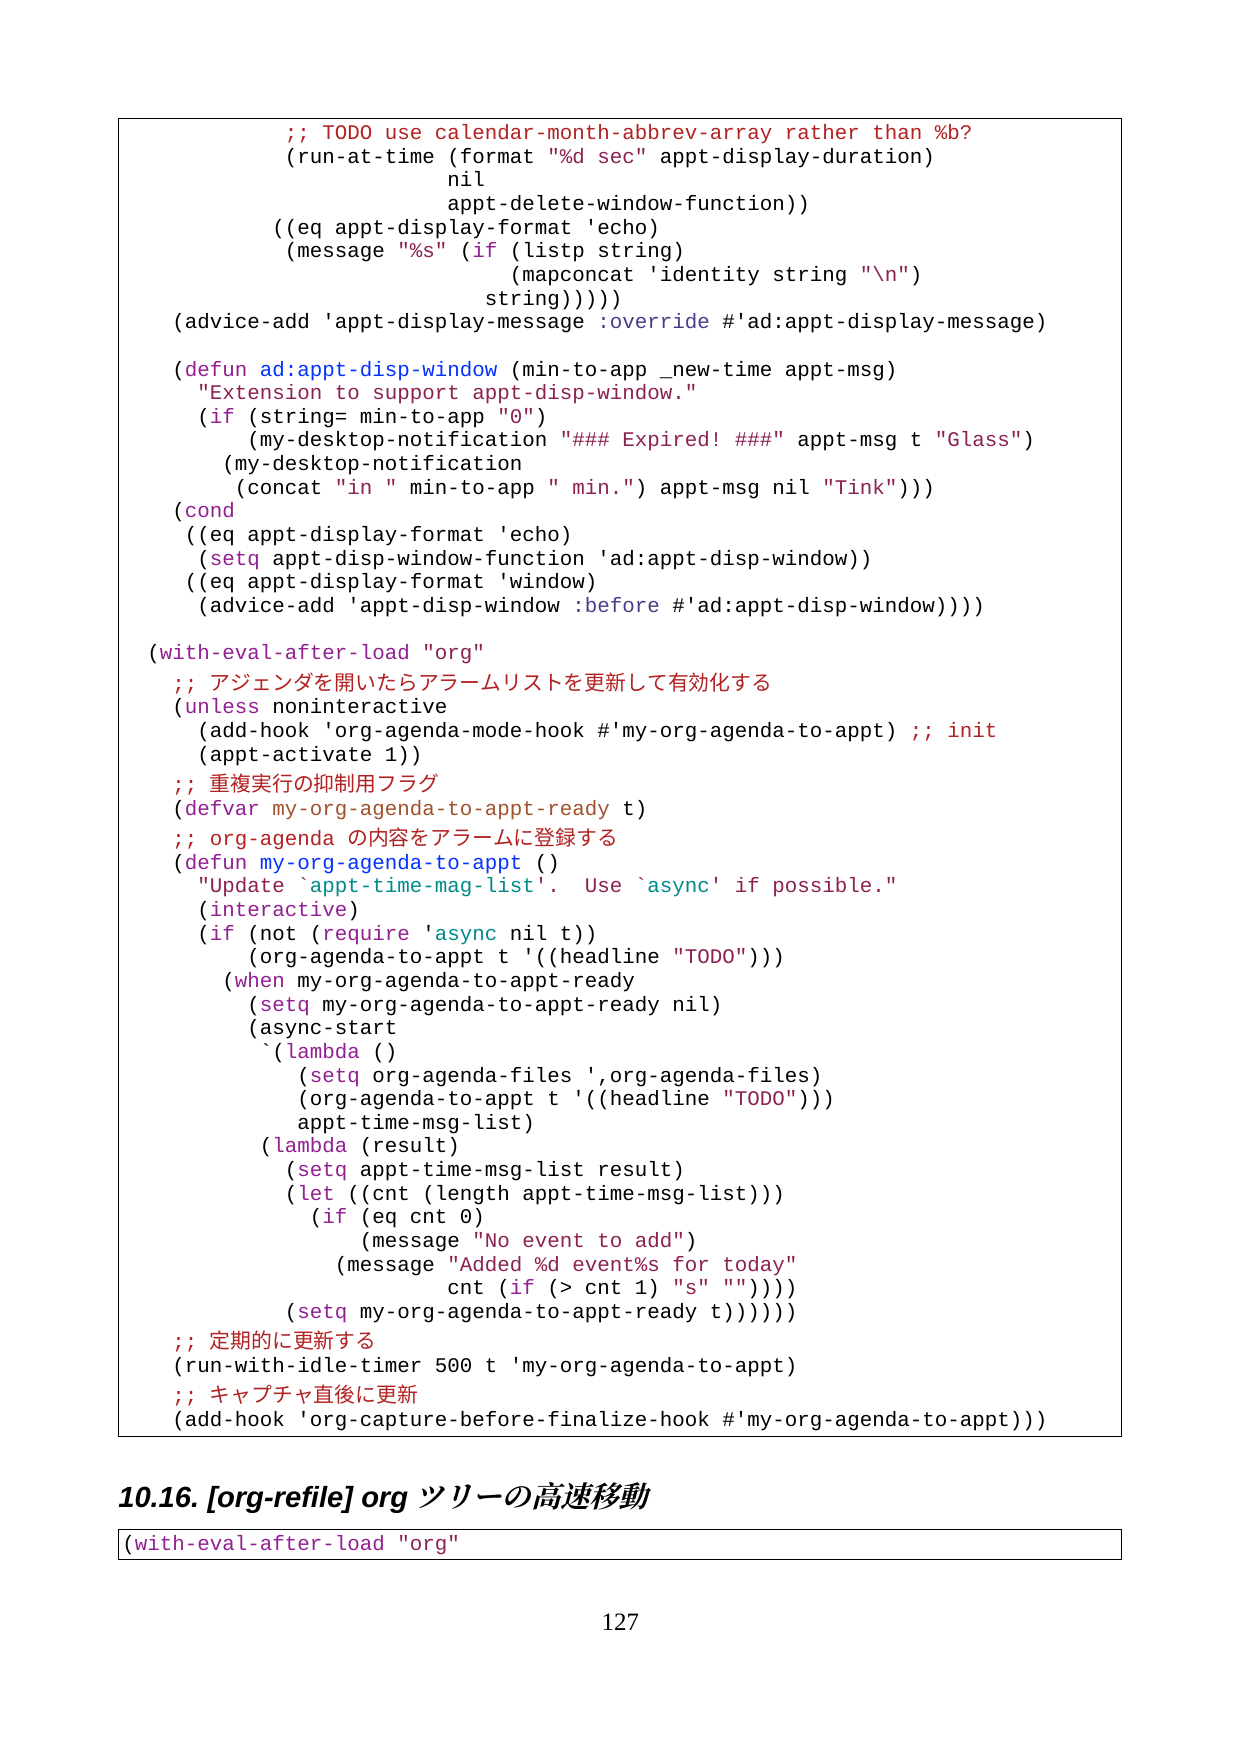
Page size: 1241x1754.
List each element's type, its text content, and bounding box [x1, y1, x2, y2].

text (interactive) [119, 895, 1121, 919]
text (if (not (require 'async nil t)) [119, 919, 1121, 942]
text (when my-org-agenda-to-appt-ready [119, 966, 1121, 990]
text (setq org-agenda-files ',org-agenda-files) [119, 1061, 1121, 1084]
text (lambda (result) [119, 1132, 1121, 1155]
text (add-hook 'org-capture-before-finalize-hook #'my-org-agenda-to-appt))) [119, 1405, 1121, 1436]
text (concat "in " min-to-app " min.") appt-msg nil "Tink"))) [119, 473, 1121, 496]
text ((eq appt-display-format 'echo) [119, 213, 1121, 236]
text "Extension to support appt-disp-window." [119, 378, 1121, 402]
text (async-start [119, 1013, 1121, 1037]
text (setq appt-disp-window-function 'ad:appt-disp-window)) [119, 544, 1121, 567]
text (run-with-idle-timer 500 t 'my-org-agenda-to-appt) [119, 1351, 1121, 1375]
text (defun my-org-agenda-to-appt () [119, 848, 1121, 871]
text (if (string= min-to-app "0") [119, 402, 1121, 426]
text (org-agenda-to-appt t '((headline "TODO"))) [119, 942, 1121, 966]
text ;; 定期的に更新する [119, 1321, 1121, 1351]
text (message "%s" (if (listp string) [119, 236, 1121, 260]
text ;; TODO use calendar-month-abbrev-array rather than %b? [119, 119, 1121, 142]
text (with-eval-after-load "org" [119, 638, 1121, 662]
text (add-hook 'org-agenda-mode-hook #'my-org-agenda-to-appt) ;; init [119, 716, 1121, 740]
text (advice-add 'appt-display-message :override #'ad:appt-display-message) [119, 307, 1121, 331]
text (defvar my-org-agenda-to-appt-ready t) [119, 794, 1121, 817]
text ;; アジェンダを開いたらアラームリストを更新して有効化する [119, 662, 1121, 692]
text "Update `appt-time-mag-list'. Use `async' if possible." [119, 871, 1121, 895]
text ;; 重複実行の抑制用フラグ [119, 763, 1121, 794]
text ((eq appt-display-format 'echo) [119, 520, 1121, 544]
text (advice-add 'appt-disp-window :before #'ad:appt-disp-window)))) [119, 591, 1121, 615]
text `(lambda () [119, 1037, 1121, 1061]
text (my-desktop-notification [119, 449, 1121, 473]
text (org-agenda-to-appt t '((headline "TODO"))) [119, 1084, 1121, 1108]
text (my-desktop-notification "### Expired! ###" appt-msg t "Glass") [119, 426, 1121, 449]
text (if (eq cnt 0) [119, 1202, 1121, 1226]
text (setq appt-time-msg-list result) [119, 1155, 1121, 1179]
text (unless noninteractive [119, 692, 1121, 716]
text (setq my-org-agenda-to-appt-ready nil) [119, 990, 1121, 1013]
text appt-delete-window-function)) [119, 189, 1121, 213]
text nil [119, 165, 1121, 189]
text ;; キャプチャ直後に更新 [119, 1375, 1121, 1405]
text (setq my-org-agenda-to-appt-ready t)))))) [119, 1297, 1121, 1321]
text (appt-activate 1)) [119, 740, 1121, 763]
text string))))) [119, 284, 1121, 307]
text (with-eval-after-load "org" [119, 1530, 1121, 1559]
text (let ((cnt (length appt-time-msg-list))) [119, 1179, 1121, 1202]
subtitle [org-refile] orgツリーの高速移動 [118, 1474, 1122, 1516]
text (message "No event to add") [119, 1226, 1121, 1250]
text (defun ad:appt-disp-window (min-to-app _new-time appt-msg) [119, 354, 1121, 378]
text appt-time-msg-list) [119, 1108, 1121, 1132]
text ((eq appt-display-format 'window) [119, 567, 1121, 591]
text (cond [119, 496, 1121, 520]
text ;; org-agenda の内容をアラームに登録する [119, 817, 1121, 848]
text cnt (if (> cnt 1) "s" "")))) [119, 1273, 1121, 1297]
text (run-at-time (format "%d sec" appt-display-duration) [119, 142, 1121, 165]
text (message "Added %d event%s for today" [119, 1250, 1121, 1273]
text (mapconcat 'identity string "\n") [119, 260, 1121, 284]
